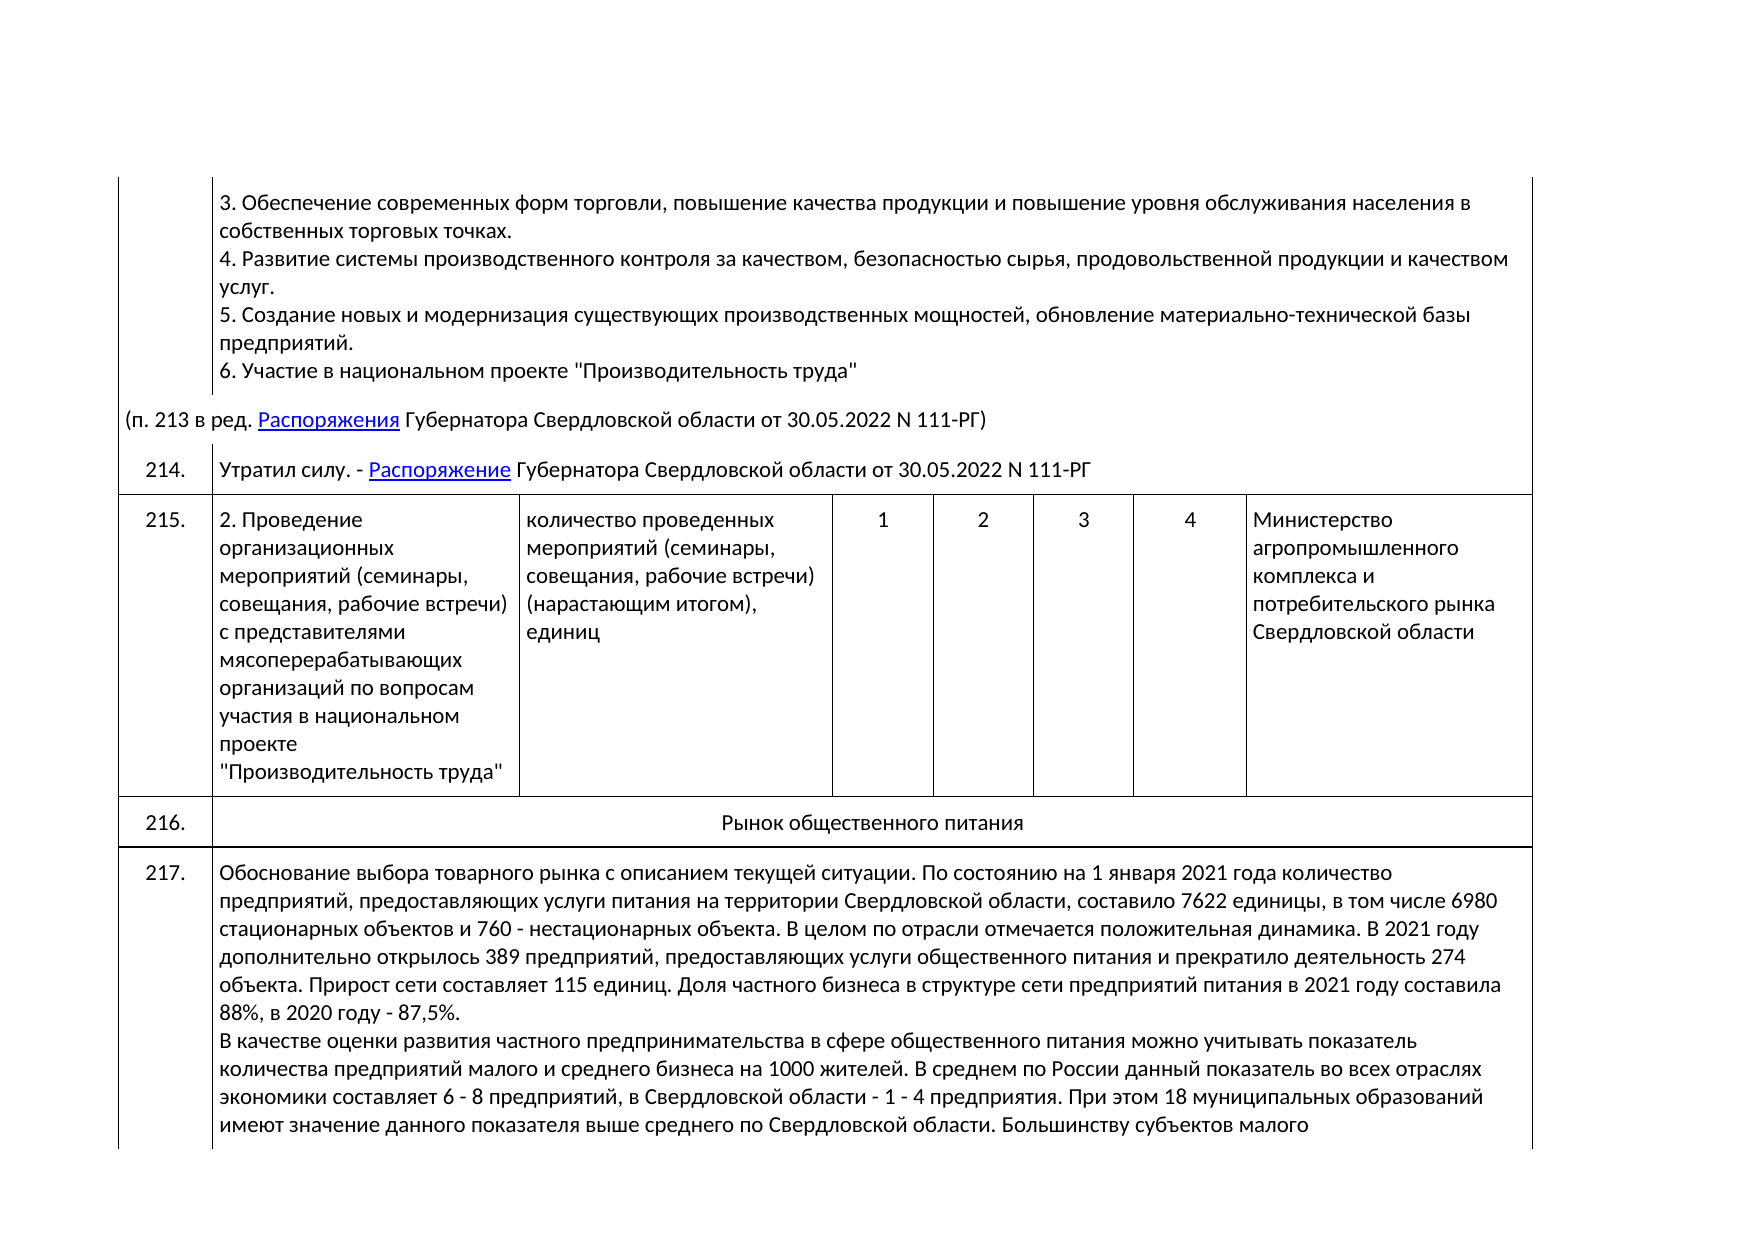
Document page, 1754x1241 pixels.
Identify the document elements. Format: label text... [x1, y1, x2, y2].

table_cell [119, 177, 212, 394]
table_cell Утратил силу. - Распоряжение Губернатора Свердловской области от 30.05.2022 N 111-РГ [213, 445, 1532, 494]
table_cell 215. [119, 495, 212, 796]
table_cell 2 [934, 495, 1033, 796]
table_cell 3. Обеспечение современных форм торговли, повышение качества продукции и повышение уровня обслуживания населения в собственных торговых точках. 4. Развитие системы производственного контроля за качеством, безопасностью сырья, продовольственной продукции и качеством услуг. 5. Создание новых и модернизация существующих производственных мощностей, обновление материально-технической базы предприятий. 6. Участие в национальном проекте "Производительность труда" [213, 177, 1532, 394]
table_cell Министерство агропромышленного комплекса и потребительского рынка Свердловской области [1247, 495, 1532, 796]
table_cell 214. [119, 445, 212, 494]
table_cell 1 [833, 495, 933, 796]
table_cell 2. Проведение организационных мероприятий (семинары, совещания, рабочие встречи) с представителями мясоперерабатывающих организаций по вопросам участия в национальном проекте "Производительность труда" [213, 495, 519, 796]
table_cell 3 [1034, 495, 1133, 796]
table_cell Рынок общественного питания [213, 797, 1532, 846]
table_cell количество проведенных мероприятий (семинары, совещания, рабочие встречи) (нарастающим итогом), единиц [520, 495, 832, 796]
table_cell 216. [119, 797, 212, 846]
table_cell Обоснование выбора товарного рынка с описанием текущей ситуации. По состоянию на 1 января 2021 года количество предприятий, предоставляющих услуги питания на территории Свердловской области, составило 7622 единицы, в том числе 6980 стационарных объектов и 760 - нестационарных объекта. В целом по отрасли отмечается положительная динамика. В 2021 году дополнительно открылось 389 предприятий, предоставляющих услуги общественного питания и прекратило деятельность 274 объекта. Прирост сети составляет 115 единиц. Доля частного бизнеса в структуре сети предприятий питания в 2021 году составила 88%, в 2020 году - 87,5%. В качестве оценки развития частного предпринимательства в сфере общественного питания можно учитывать показатель количества предприятий малого и среднего бизнеса на 1000 жителей. В среднем по России данный показатель во всех отраслях экономики составляет 6 - 8 предприятий, в Свердловской области - 1 - 4 предприятия. При этом 18 муниципальных образований имеют значение данного показателя выше среднего по Свердловской области. Большинству субъектов малого [213, 848, 1532, 1149]
table_cell 217. [119, 848, 212, 1149]
table_cell (п. 213 в ред. Распоряжения Губернатора Свердловской области от 30.05.2022 N 111-РГ) [119, 395, 1532, 444]
table_cell 4 [1134, 495, 1246, 796]
